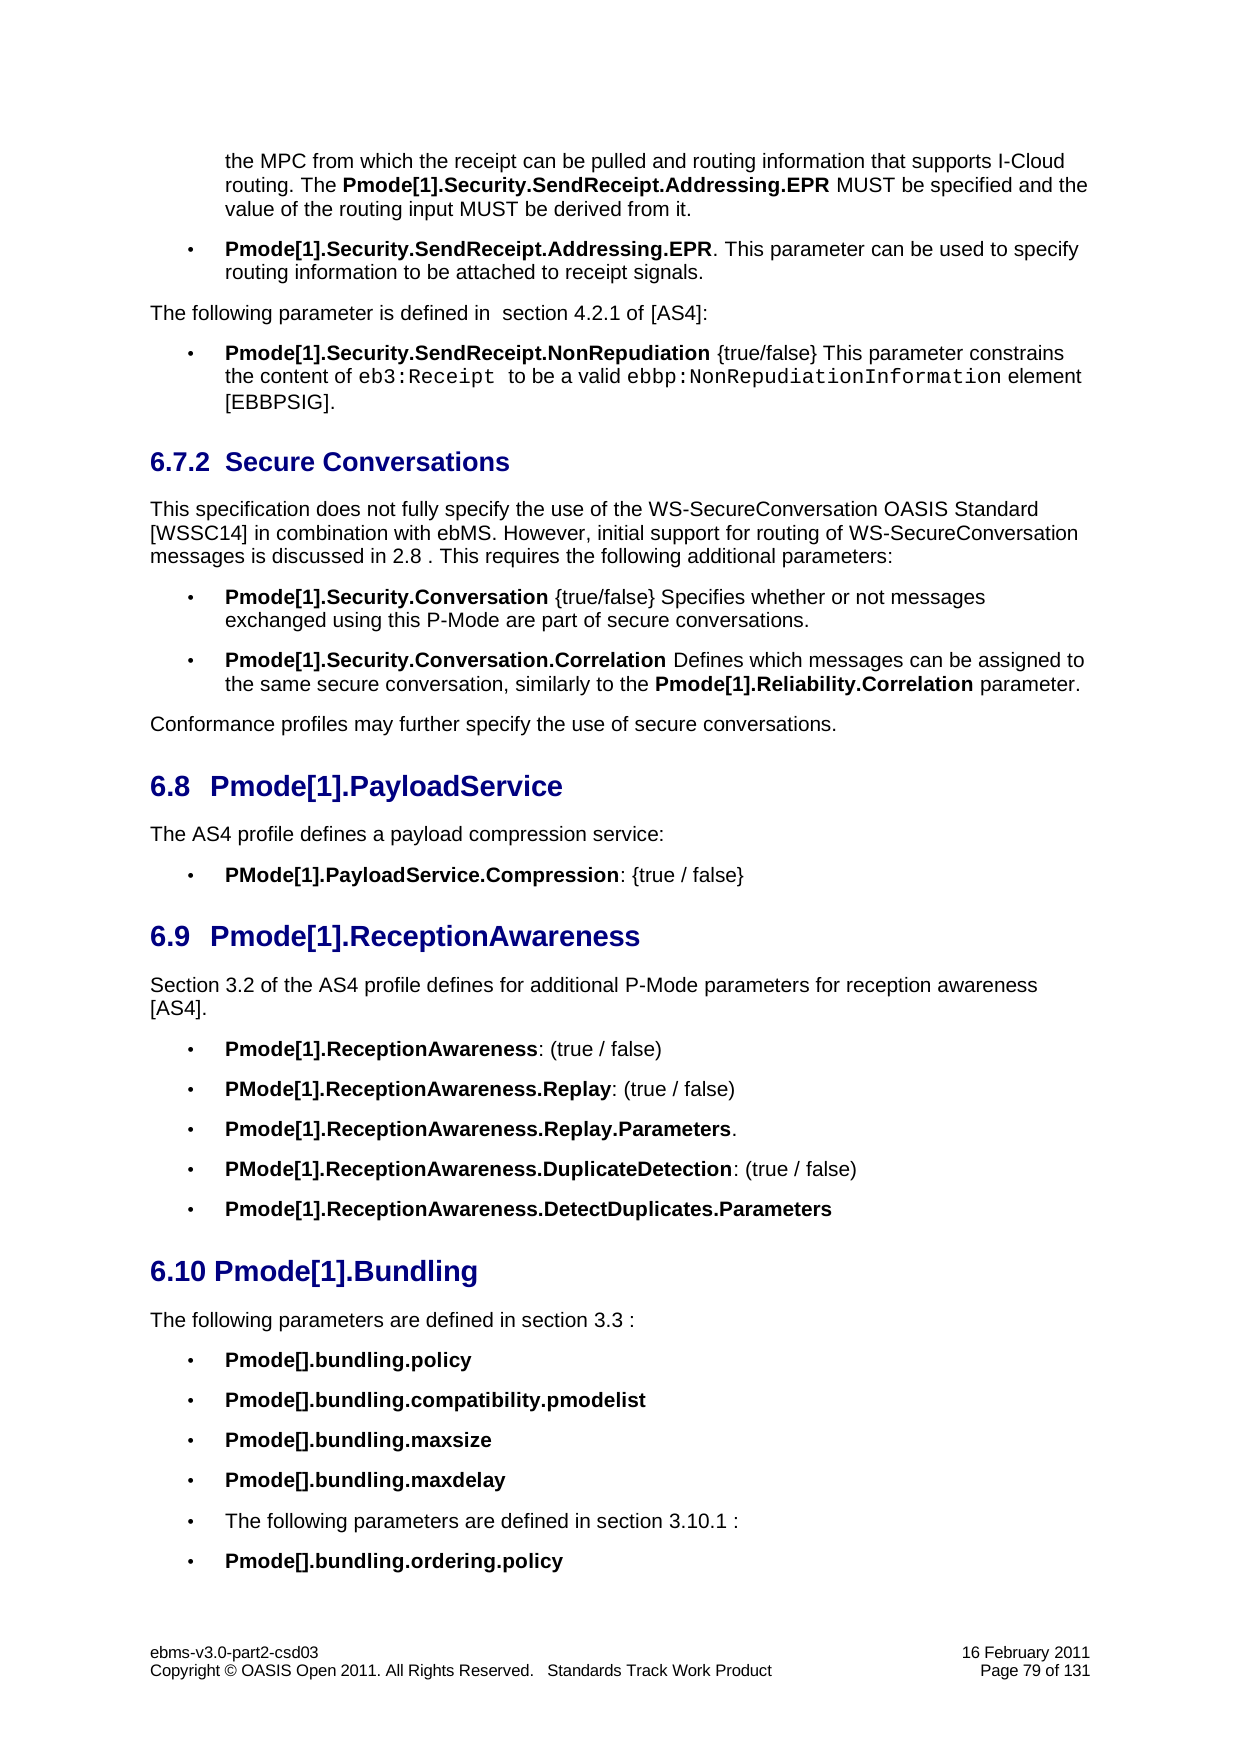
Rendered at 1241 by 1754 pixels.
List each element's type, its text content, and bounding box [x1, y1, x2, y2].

subtitle Pmode[1].ReceptionAwareness [150, 920, 1090, 952]
text Conformance profiles may further specify the use of secure conversations. [150, 713, 1090, 736]
list Pmode[1].ReceptionAwareness.DetectDuplicates.Parameters [187, 1198, 1090, 1221]
list Pmode[1].ReceptionAwareness.Replay.Parameters. [187, 1117, 1090, 1141]
text Section 3.2 of the AS4 profile defines for additional P-Mode parameters for reception awareness [AS4]. [150, 973, 1090, 1020]
list Pmode[].bundling.maxdelay [187, 1469, 1090, 1492]
list Pmode[1].Security.SendReceipt.NonRepudiation {true/false} This parameter constrains the content of eb3:Receipt to be a valid ebbp:NonRepudiationInformation element [EBBPSIG]. [187, 341, 1090, 414]
list Pmode[].bundling.policy [187, 1348, 1090, 1372]
list Pmode[1].Security.Conversation {true/false} Specifies whether or not messages exchanged using this P-Mode are part of secure conversations. [187, 585, 1090, 632]
subtitle Pmode[1].Bundling [150, 1255, 1090, 1287]
list Pmode[].bundling.maxsize [187, 1429, 1090, 1452]
text This specification does not fully specify the use of the WS-SecureConversation OASIS Standard [WSSC14] in combination with ebMS. However, initial support for routing of WS-SecureConversation messages is discussed in 2.8 . This requires the following additional parameters: [150, 498, 1090, 568]
list PMode[1].PayloadService.Compression: {true / false} [187, 863, 1090, 887]
list Pmode[].bundling.ordering.policy [187, 1549, 1090, 1573]
list PMode[1].ReceptionAwareness.Replay: (true / false) [187, 1077, 1090, 1101]
list Pmode[].bundling.compatibility.pmodelist [187, 1388, 1090, 1412]
list The following parameters are defined in section 3.10.1 : [187, 1509, 1090, 1533]
subtitle Pmode[1].PayloadService [150, 769, 1090, 802]
list Pmode[1].Security.SendReceipt.Addressing.EPR. This parameter can be used to specify routing information to be attached to receipt signals. [187, 237, 1090, 284]
list Pmode[1].ReceptionAwareness: (true / false) [187, 1037, 1090, 1061]
list PMode[1].ReceptionAwareness.DuplicateDetection: (true / false) [187, 1158, 1090, 1181]
text The following parameter is defined in section 4.2.1 of [AS4]: [150, 301, 1090, 324]
text The following parameters are defined in section 3.3 : [150, 1308, 1090, 1332]
list Pmode[1].Security.Conversation.Correlation Defines which messages can be assigned to the same secure conversation, similarly to the Pmode[1].Reliability.Correlation parameter. [187, 649, 1090, 696]
text The AS4 profile defines a payload compression service: [150, 823, 1090, 846]
subtitle Secure Conversations [150, 447, 1090, 477]
list the MPC from which the receipt can be pulled and routing information that supports I-Cloud routing. The Pmode[1].Security.SendReceipt.Addressing.EPR MUST be specified and the value of the routing input MUST be derived from it. [187, 150, 1090, 221]
